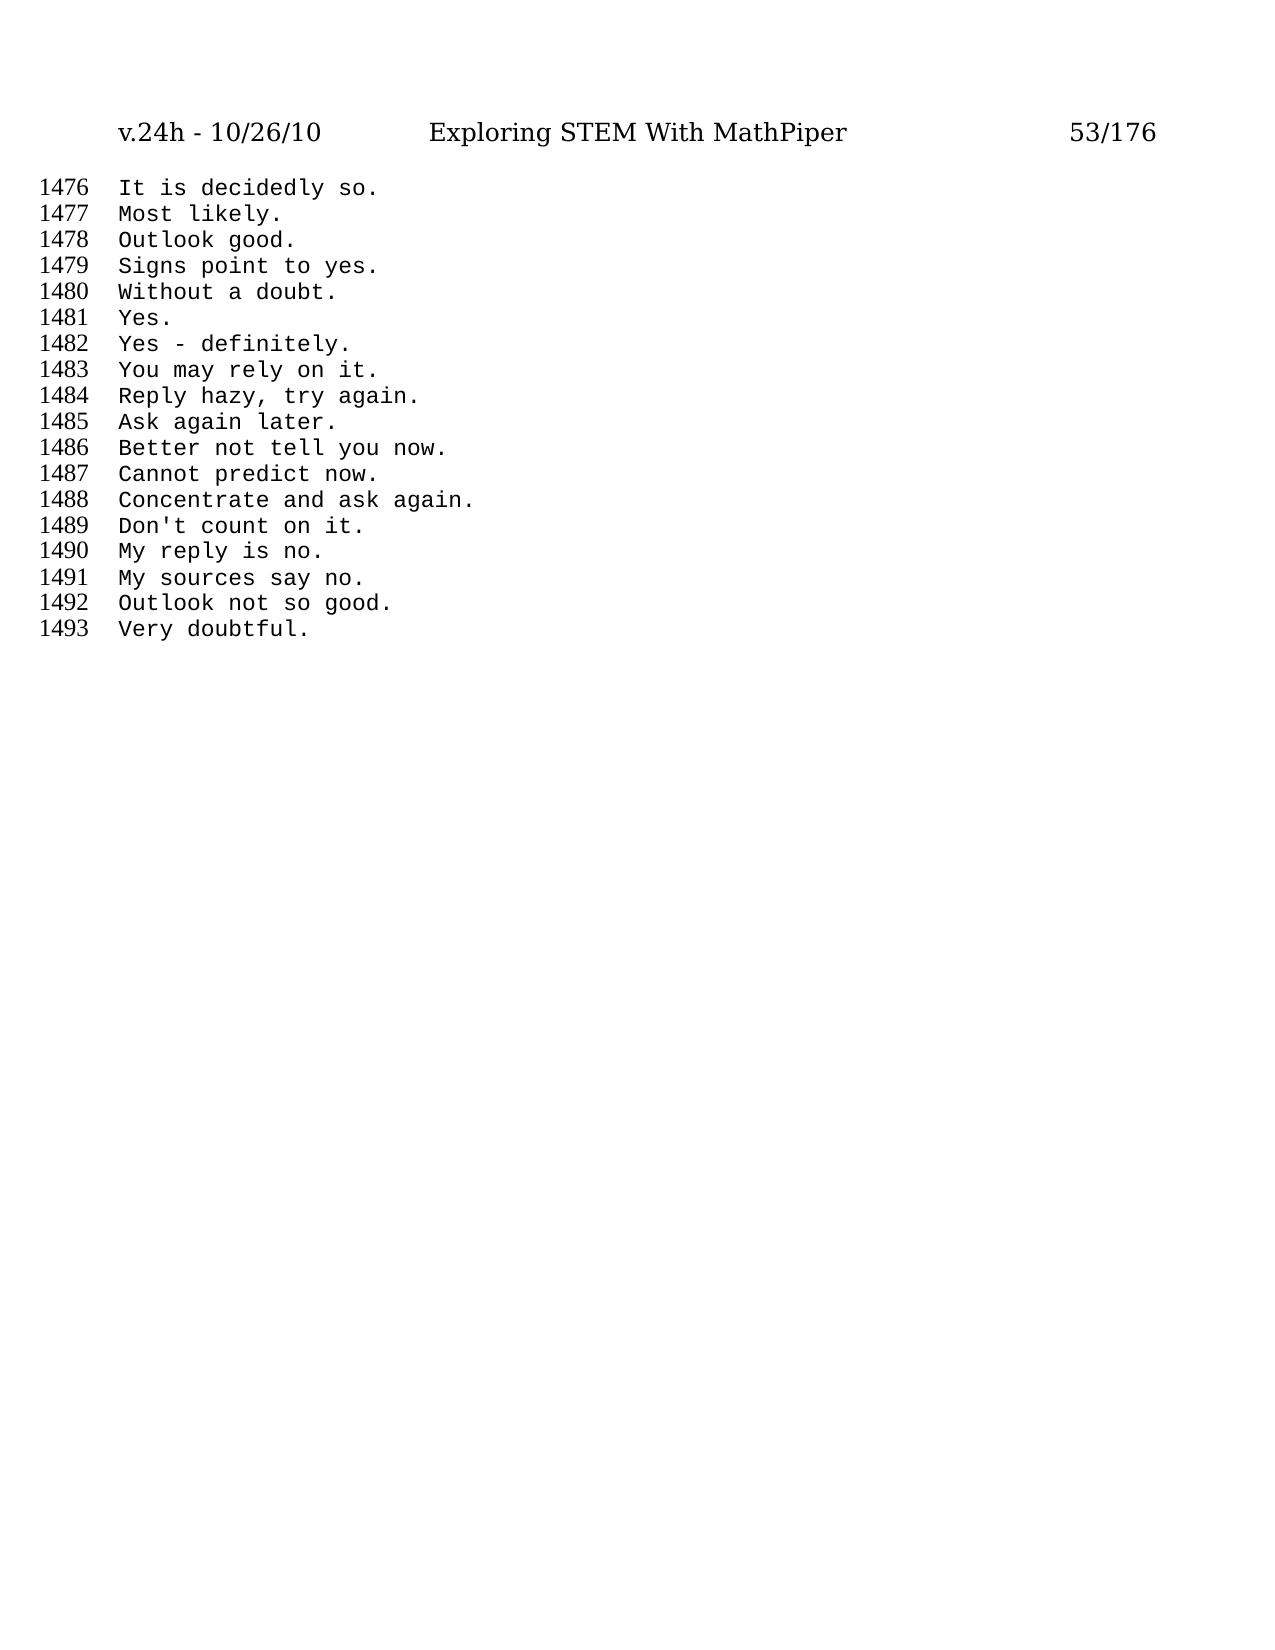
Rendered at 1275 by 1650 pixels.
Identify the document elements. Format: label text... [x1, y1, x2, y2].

text It is decidedly so. [118, 177, 1157, 203]
text Reply hazy, try again. [118, 384, 1157, 410]
text Signs point to yes. [118, 254, 1157, 281]
text Outlook good. [118, 229, 1157, 254]
text Yes. [118, 306, 1157, 332]
text Yes - definitely. [118, 332, 1157, 358]
text Concentrate and ask again. [118, 488, 1157, 514]
text Better not tell you now. [118, 436, 1157, 462]
text My reply is no. [118, 540, 1157, 566]
text Ask again later. [118, 410, 1157, 436]
text Don't count on it. [118, 514, 1157, 540]
text Without a doubt. [118, 281, 1157, 306]
text My sources say no. [118, 566, 1157, 592]
text You may rely on it. [118, 358, 1157, 384]
text Very doubtful. [118, 618, 1157, 644]
text Cannot predict now. [118, 462, 1157, 488]
text Most likely. [118, 203, 1157, 229]
text Outlook not so good. [118, 592, 1157, 618]
